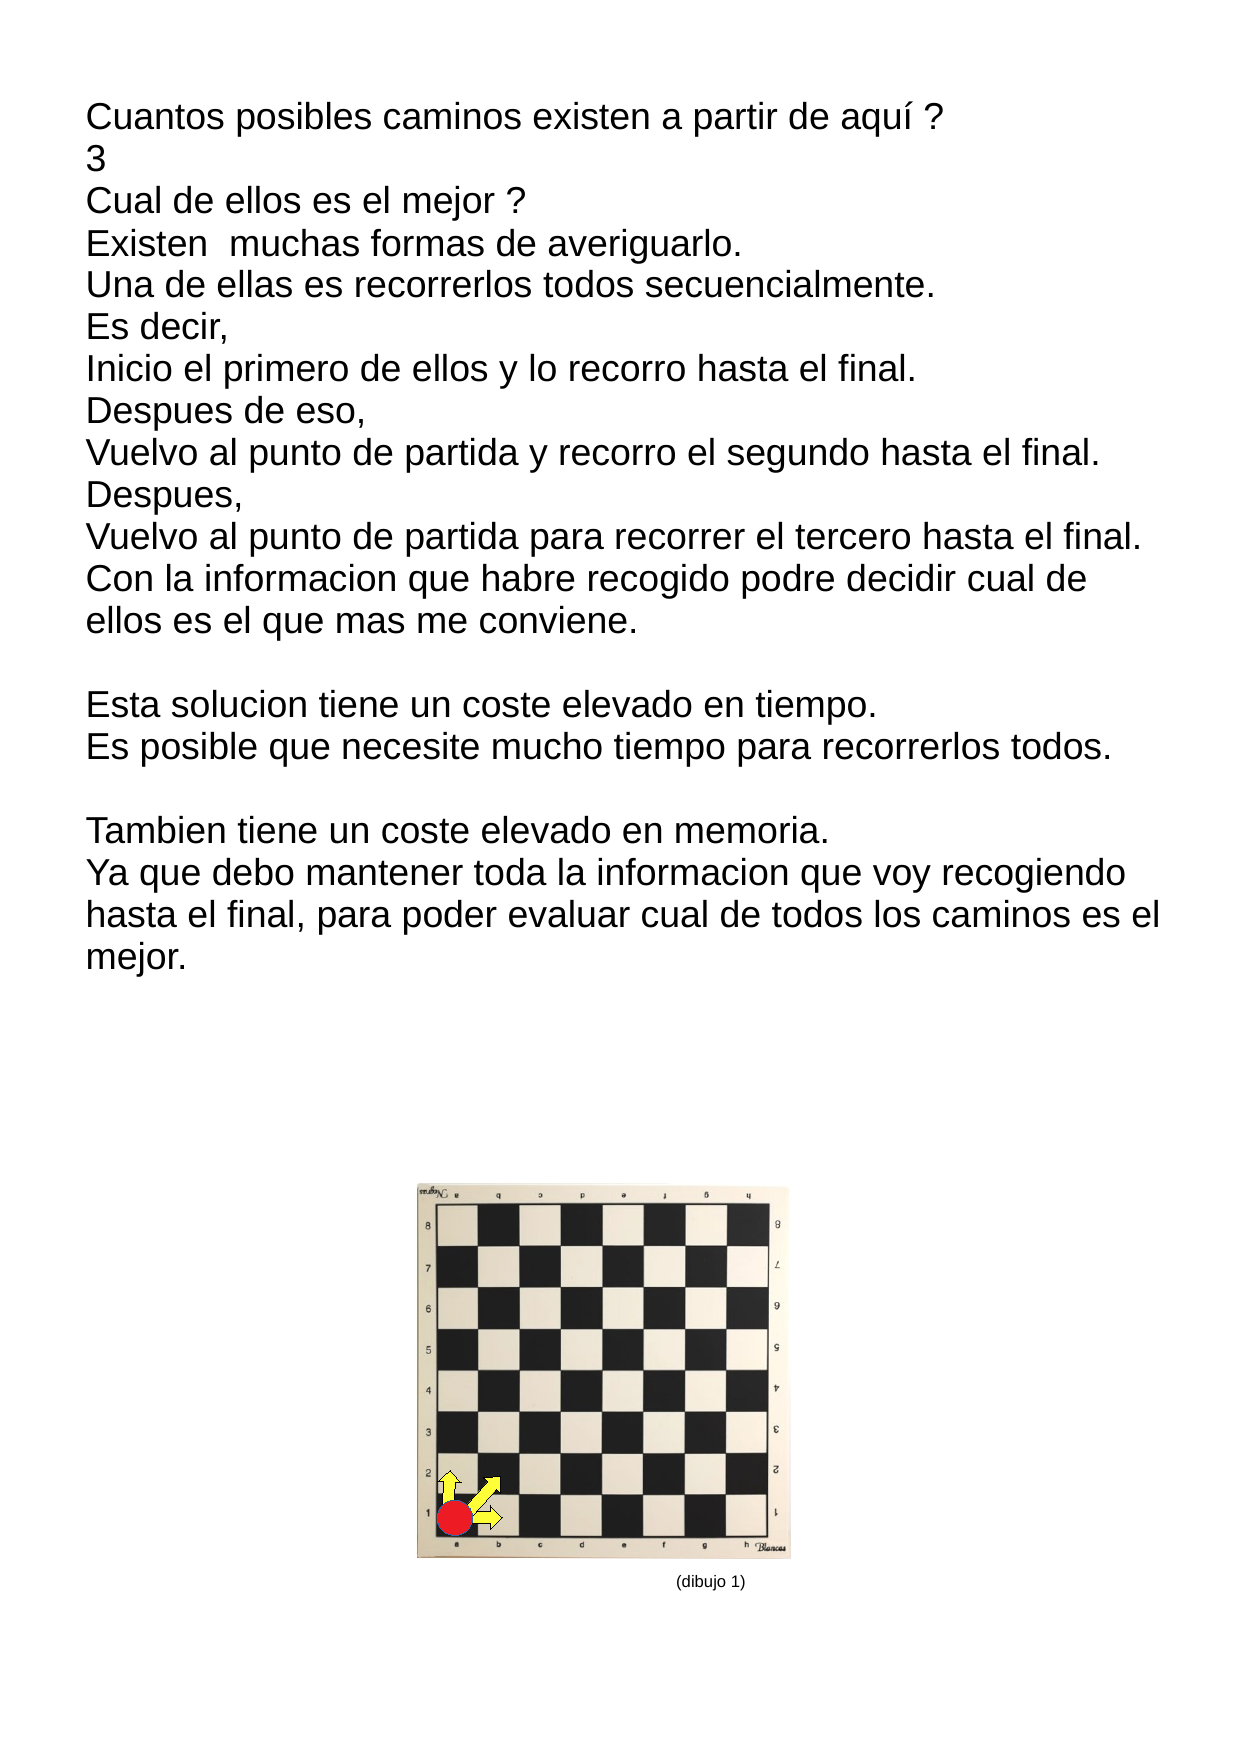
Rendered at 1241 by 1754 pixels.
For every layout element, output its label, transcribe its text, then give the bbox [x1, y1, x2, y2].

picture [415, 1182, 792, 1560]
text_box [437, 1470, 503, 1536]
text_box Cuantos posibles caminos existen a partir de aquí ? 3 Cual de ellos es el mejor ? Existen muchas formas de averiguarlo. Una de ellas es recorrerlos todos secuencialmente. Es decir, Inicio el primero de ellos y lo recorro hasta el final. Despues de eso, Vuelvo al punto de partida y recorro el segundo hasta el final. Despues, Vuelvo al punto de partida para recorrer el tercero hasta el final. Con la informacion que habre recogido podre decidir cual de ellos es el que mas me conviene. Esta solucion tiene un coste elevado en tiempo. Es posible que necesite mucho tiempo para recorrerlos todos. Tambien tiene un coste elevado en memoria. Ya que debo mantener toda la informacion que voy recogiendo hasta el final, para poder evaluar cual de todos los caminos es el mejor. [70, 88, 1182, 1070]
text_box (dibujo 1) [661, 1565, 761, 1599]
